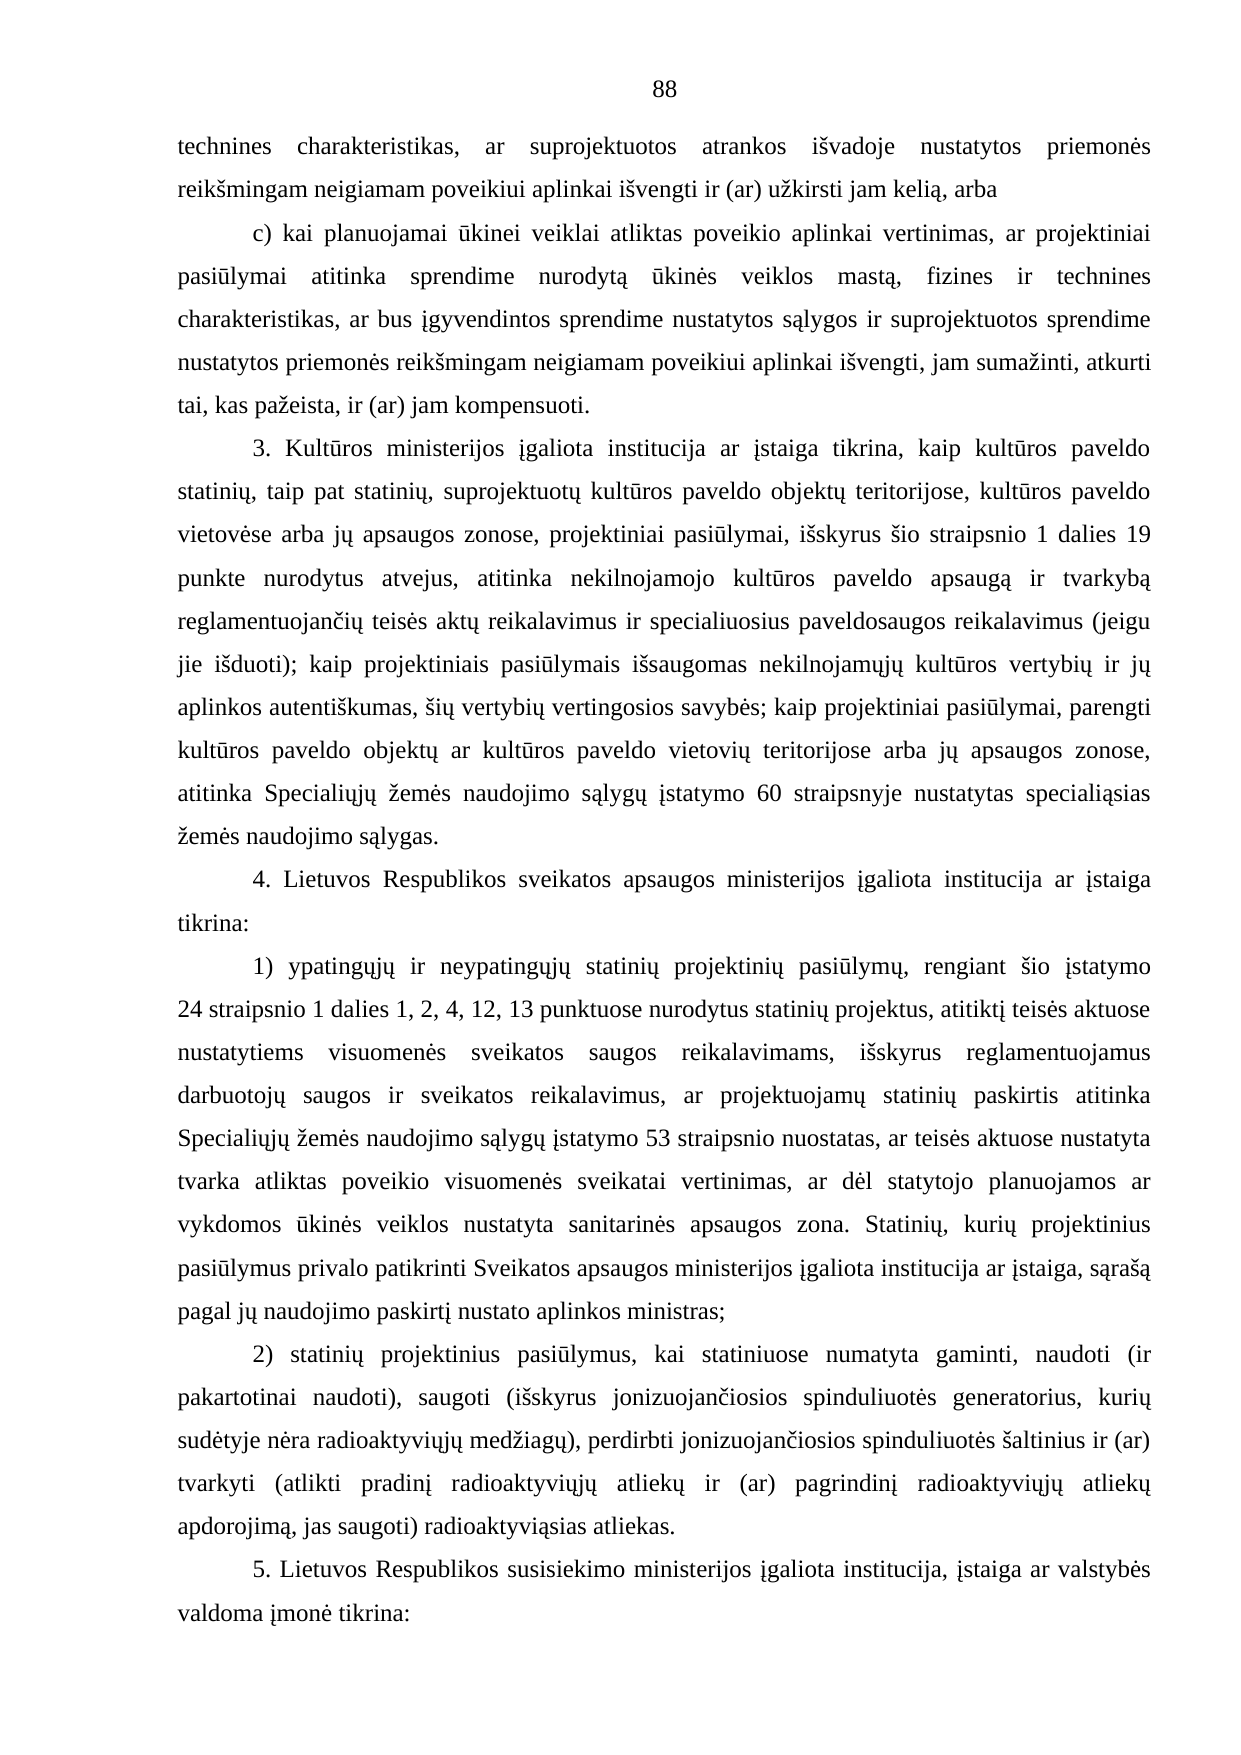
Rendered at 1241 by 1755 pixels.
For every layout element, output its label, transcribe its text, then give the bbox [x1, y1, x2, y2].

text 1) ypatingųjų ir neypatingųjų statinių projektinių pasiūlymų, rengiant šio įstatymo 24 straipsnio 1 dalies 1, 2, 4, 12, 13 punktuose nurodytus statinių projektus, atitiktį teisės aktuose nustatytiems visuomenės sveikatos saugos reikalavimams, išskyrus reglamentuojamus darbuotojų saugos ir sveikatos reikalavimus, ar projektuojamų statinių paskirtis atitinka Specialiųjų žemės naudojimo sąlygų įstatymo 53 straipsnio nuostatas, ar teisės aktuose nustatyta tvarka atliktas poveikio visuomenės sveikatai vertinimas, ar dėl statytojo planuojamos ar vykdomos ūkinės veiklos nustatyta sanitarinės apsaugos zona. Statinių, kurių projektinius pasiūlymus privalo patikrinti Sveikatos apsaugos ministerijos įgaliota institucija ar įstaiga, sąrašą pagal jų naudojimo paskirtį nustato aplinkos ministras; [177, 951, 1152, 1324]
text 5. Lietuvos Respublikos susisiekimo ministerijos įgaliota institucija, įstaiga ar valstybės valdoma įmonė tikrina: [177, 1554, 1152, 1626]
text c) kai planuojamai ūkinei veiklai atliktas poveikio aplinkai vertinimas, ar projektiniai pasiūlymai atitinka sprendime nurodytą ūkinės veiklos mastą, fizines ir technines charakteristikas, ar bus įgyvendintos sprendime nustatytos sąlygos ir suprojektuotos sprendime nustatytos priemonės reikšmingam neigiamam poveikiui aplinkai išvengti, jam sumažinti, atkurti tai, kas pažeista, ir (ar) jam kompensuoti. [177, 218, 1152, 419]
text technines charakteristikas, ar suprojektuotos atrankos išvadoje nustatytos priemonės reikšmingam neigiamam poveikiui aplinkai išvengti ir (ar) užkirsti jam kelią, arba [177, 131, 1152, 203]
text 2) statinių projektinius pasiūlymus, kai statiniuose numatyta gaminti, naudoti (ir pakartotinai naudoti), saugoti (išskyrus jonizuojančiosios spinduliuotės generatorius, kurių sudėtyje nėra radioaktyviųjų medžiagų), perdirbti jonizuojančiosios spinduliuotės šaltinius ir (ar) tvarkyti (atlikti pradinį radioaktyviųjų atliekų ir (ar) pagrindinį radioaktyviųjų atliekų apdorojimą, jas saugoti) radioaktyviąsias atliekas. [177, 1339, 1152, 1540]
text 3. Kultūros ministerijos įgaliota institucija ar įstaiga tikrina, kaip kultūros paveldo statinių, taip pat statinių, suprojektuotų kultūros paveldo objektų teritorijose, kultūros paveldo vietovėse arba jų apsaugos zonose, projektiniai pasiūlymai, išskyrus šio straipsnio 1 dalies 19 punkte nurodytus atvejus, atitinka nekilnojamojo kultūros paveldo apsaugą ir tvarkybą reglamentuojančių teisės aktų reikalavimus ir specialiuosius paveldosaugos reikalavimus (jeigu jie išduoti); kaip projektiniais pasiūlymais išsaugomas nekilnojamųjų kultūros vertybių ir jų aplinkos autentiškumas, šių vertybių vertingosios savybės; kaip projektiniai pasiūlymai, parengti kultūros paveldo objektų ar kultūros paveldo vietovių teritorijose arba jų apsaugos zonose, atitinka Specialiųjų žemės naudojimo sąlygų įstatymo 60 straipsnyje nustatytas specialiąsias žemės naudojimo sąlygas. [177, 433, 1152, 850]
text 4. Lietuvos Respublikos sveikatos apsaugos ministerijos įgaliota institucija ar įstaiga tikrina: [177, 864, 1152, 936]
